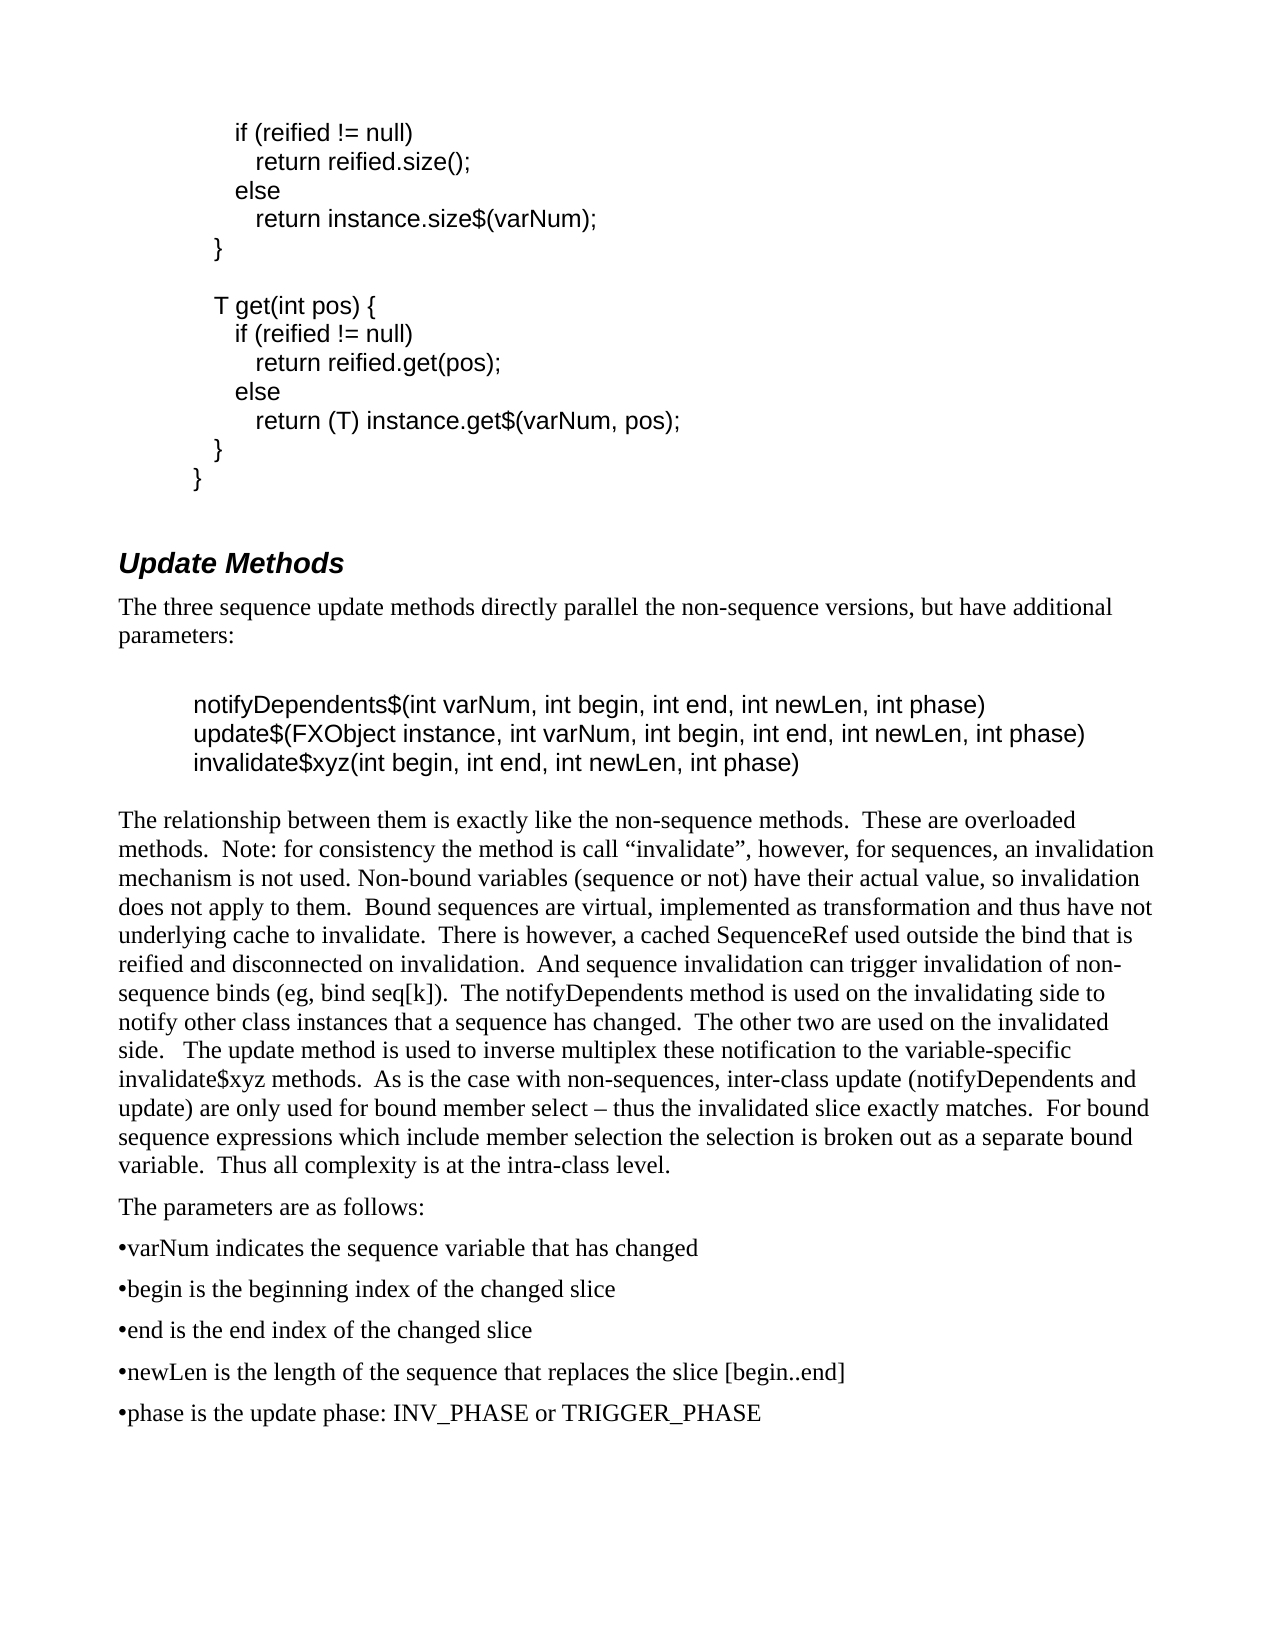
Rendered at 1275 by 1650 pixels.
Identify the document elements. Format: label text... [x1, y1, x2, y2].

text return (T) instance.get$(varNum, pos); [193, 406, 1157, 434]
text update$(FXObject instance, int varNum, int begin, int end, int newLen, int phase) [193, 719, 1157, 748]
text } [193, 233, 1157, 262]
subtitle Update Methods [118, 546, 1157, 579]
text } [193, 434, 1157, 463]
list begin is the beginning index of the changed slice [118, 1274, 1157, 1303]
list newLen is the length of the sequence that replaces the slice [begin..end] [118, 1357, 1157, 1385]
text return instance.size$(varNum); [193, 204, 1157, 233]
text The parameters are as follows: [118, 1192, 1157, 1220]
text if (reified != null) [193, 118, 1157, 147]
list varNum indicates the sequence variable that has changed [118, 1233, 1157, 1262]
text invalidate$xyz(int begin, int end, int newLen, int phase) [193, 748, 1157, 777]
text return reified.size(); [193, 147, 1157, 176]
text The relationship between them is exactly like the non-sequence methods. These are overloaded methods. Note: for consistency the method is call “invalidate”, however, for sequences, an invalidation mechanism is not used. Non-bound variables (sequence or not) have their actual value, so invalidation does not apply to them. Bound sequences are virtual, implemented as transformation and thus have not underlying cache to invalidate. There is however, a cached SequenceRef used outside the bind that is reified and disconnected on invalidation. And sequence invalidation can trigger invalidation of non-sequence binds (eg, bind seq[k]). The notifyDependents method is used on the invalidating side to notify other class instances that a sequence has changed. The other two are used on the invalidated side. The update method is used to inverse multiplex these notification to the variable-specific invalidate$xyz methods. As is the case with non-sequences, inter-class update (notifyDependents and update) are only used for bound member select – thus the invalidated slice exactly matches. For bound sequence expressions which include member selection the selection is broken out as a separate bound variable. Thus all complexity is at the intra-class level. [118, 805, 1157, 1179]
text if (reified != null) [193, 319, 1157, 348]
text else [193, 377, 1157, 406]
text return reified.get(pos); [193, 348, 1157, 377]
list phase is the update phase: INV_PHASE or TRIGGER_PHASE [118, 1398, 1157, 1427]
text } [193, 463, 1157, 492]
text else [193, 176, 1157, 204]
text T get(int pos) { [193, 291, 1157, 319]
list end is the end index of the changed slice [118, 1315, 1157, 1344]
text notifyDependents$(int varNum, int begin, int end, int newLen, int phase) [193, 690, 1157, 719]
text The three sequence update methods directly parallel the non-sequence versions, but have additional parameters: [118, 592, 1157, 649]
